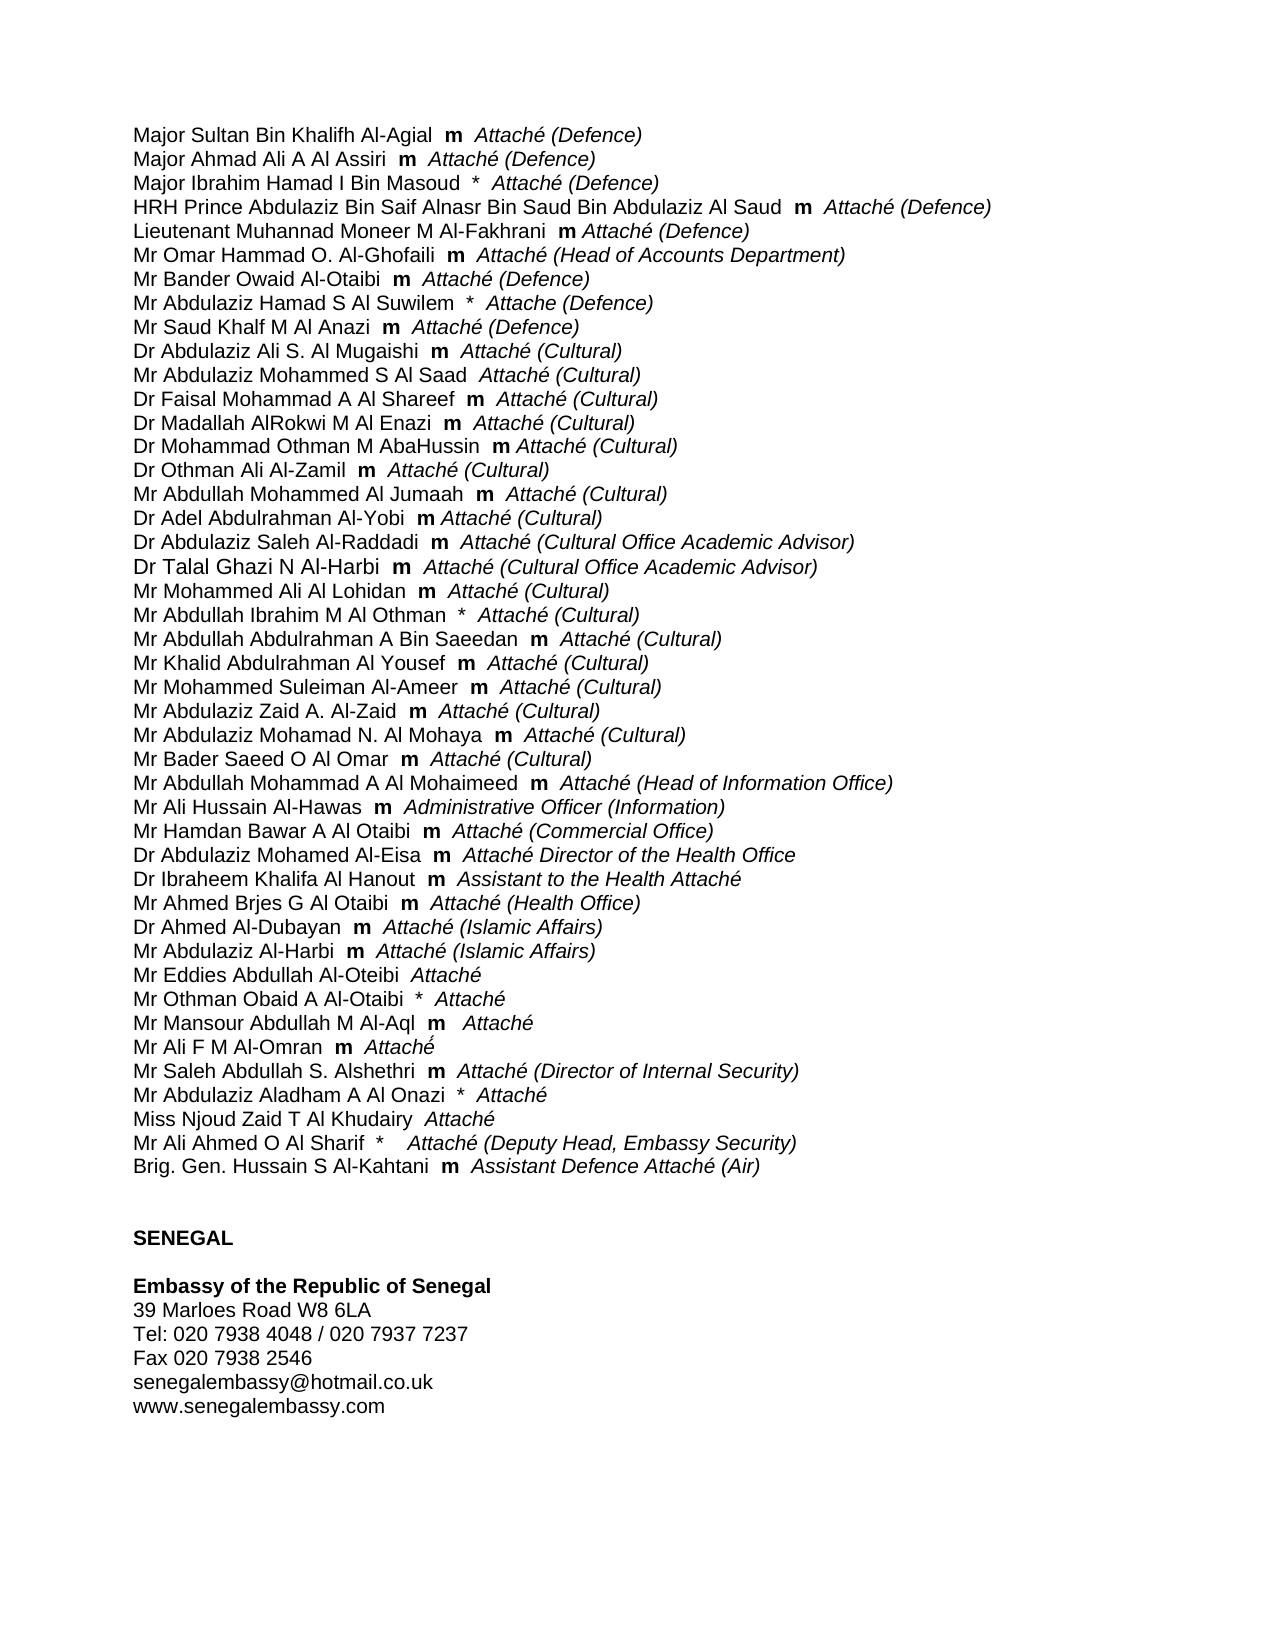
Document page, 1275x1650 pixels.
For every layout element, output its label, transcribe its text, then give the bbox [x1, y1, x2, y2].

text Dr Faisal Mohammad A Al Shareef m Attaché (Cultural) [133, 386, 1181, 410]
text Mr Abdullah Mohammad A Al Mohaimeed m Attaché (Head of Information Office) Mr Ali Hussain Al-Hawas m Administrative Officer (Information) [133, 771, 1181, 819]
text Mr Abdullah Ibrahim M Al Othman * Attaché (Cultural) [133, 603, 1181, 627]
text Dr Mohammad Othman M AbaHussin m Attaché (Cultural) [133, 434, 1181, 458]
text Mr Mohammed Ali Al Lohidan m Attaché (Cultural) [133, 579, 1181, 603]
text Mr Abdullah Abdulrahman A Bin Saeedan m Attaché (Cultural) Mr Khalid Abdulrahman Al Yousef m Attaché (Cultural) Mr Mohammed Suleiman Al-Ameer m Attaché (Cultural) Mr Abdulaziz Zaid A. Al-Zaid m Attaché (Cultural) [133, 627, 1181, 723]
text Brig. Gen. Hussain S Al-Kahtani m Assistant Defence Attaché (Air) [133, 1154, 1181, 1178]
text Mr Abdulaziz Mohamad N. Al Mohaya m Attaché (Cultural) [133, 723, 1181, 747]
text Mr Saleh Abdullah S. Alshethri m Attaché (Director of Internal Security) [133, 1058, 1181, 1082]
text Lieutenant Muhannad Moneer M Al-Fakhrani m Attaché (Defence) [133, 219, 1181, 243]
text Mr Ali F M Al-Omran m Attaché́ [133, 1034, 1181, 1058]
text HRH Prince Abdulaziz Bin Saif Alnasr Bin Saud Bin Abdulaziz Al Saud m Attaché (Defence) [133, 195, 1181, 219]
text Mr Saud Khalf M Al Anazi m Attaché (Defence) [133, 314, 1181, 338]
text Dr Abdulaziz Saleh Al-Raddadi m Attaché (Cultural Office Academic Advisor) [133, 530, 1181, 554]
text Tel: 020 7938 4048 / 020 7937 7237 [133, 1322, 1181, 1346]
text Dr Ibraheem Khalifa Al Hanout m Assistant to the Health Attaché [133, 867, 1181, 891]
text Mr Abdulaziz Aladham A Al Onazi * Attaché [133, 1082, 1181, 1106]
text Fax 020 7938 2546 [133, 1346, 1181, 1370]
text Mr Hamdan Bawar A Al Otaibi m Attaché (Commercial Office) Dr Abdulaziz Mohamed Al-Eisa m Attaché Director of the Health Office [133, 819, 1181, 867]
text Mr Abdulaziz Mohammed S Al Saad Attaché (Cultural) [133, 362, 1181, 386]
text Embassy of the Republic of Senegal [133, 1274, 1181, 1298]
text Major Ahmad Ali A Al Assiri m Attaché (Defence) [133, 147, 1181, 171]
text Mr Ahmed Brjes G Al Otaibi m Attaché (Health Office) Dr Ahmed Al-Dubayan m Attaché (Islamic Affairs) Mr Abdulaziz Al-Harbi m Attaché (Islamic Affairs) [133, 891, 1181, 963]
text Mr Eddies Abdullah Al-Oteibi Attaché [133, 963, 1181, 987]
text 39 Marloes Road W8 6LA [133, 1298, 1181, 1322]
text Mr Abdullah Mohammed Al Jumaah m Attaché (Cultural) Dr Adel Abdulrahman Al-Yobi m Attaché (Cultural) [133, 482, 1181, 530]
text senegalembassy@hotmail.co.uk [133, 1370, 1181, 1394]
text Dr Othman Ali Al-Zamil m Attaché (Cultural) [133, 458, 1181, 482]
text Dr Talal Ghazi N Al-Harbi m Attaché (Cultural Office Academic Advisor) [133, 554, 1181, 579]
text Major Sultan Bin Khalifh Al-Agial m Attaché (Defence) [133, 123, 1181, 147]
text www.senegalembassy.com [133, 1394, 1181, 1418]
text Mr Othman Obaid A Al-Otaibi * Attaché Mr Mansour Abdullah M Al-Aql m Attaché [133, 987, 1181, 1034]
text Mr Bader Saeed O Al Omar m Attaché (Cultural) [133, 747, 1181, 771]
text Dr Abdulaziz Ali S. Al Mugaishi m Attaché (Cultural) [133, 338, 1181, 362]
text Major Ibrahim Hamad I Bin Masoud * Attaché (Defence) [133, 171, 1181, 195]
text SENEGAL [133, 1226, 1181, 1250]
text Dr Madallah AlRokwi M Al Enazi m Attaché (Cultural) [133, 410, 1181, 434]
text Mr Omar Hammad O. Al-Ghofaili m Attaché (Head of Accounts Department) Mr Bander Owaid Al-Otaibi m Attaché (Defence) Mr Abdulaziz Hamad S Al Suwilem * Attache (Defence) [133, 243, 1181, 314]
text Miss Njoud Zaid T Al Khudairy Attaché Mr Ali Ahmed O Al Sharif * Attaché (Deputy Head, Embassy Security) [133, 1106, 1181, 1154]
